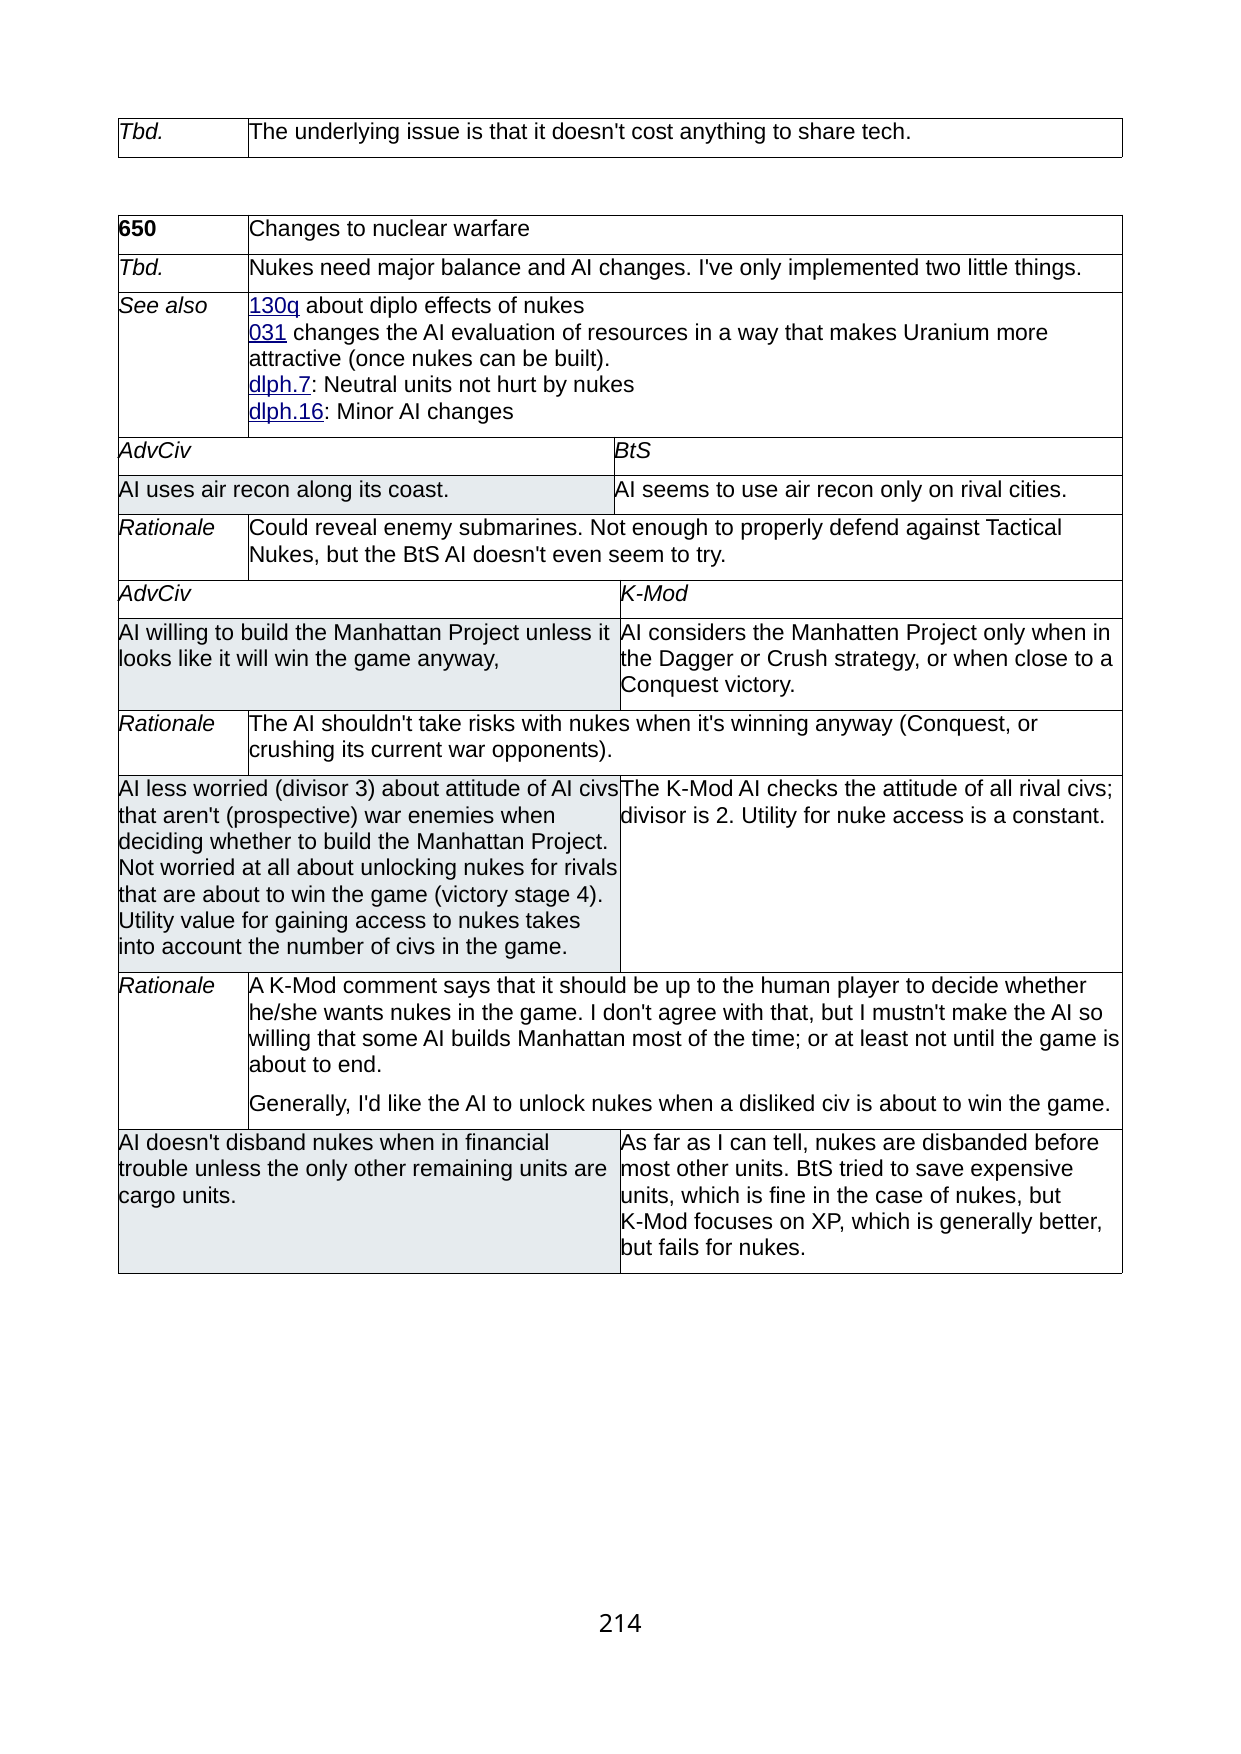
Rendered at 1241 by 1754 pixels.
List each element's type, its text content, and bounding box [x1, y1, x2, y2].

table_cell AI less worried (divisor 3) about attitude of AI civs that aren't (prospective) war enemies when deciding whether to build the Manhattan Project. Not worried at all about unlocking nukes for rivals that are about to win the game (victory stage 4). Utility value for gaining access to nukes takes into account the number of civs in the game. [119, 776, 620, 972]
table_cell AI doesn't disband nukes when in financial trouble unless the only other remaining units are cargo units. [119, 1130, 620, 1273]
table_cell Tbd. [119, 255, 248, 292]
table_cell AI considers the Manhatten Project only when in the Dagger or Crush strategy, or when close to a Conquest victory. [621, 619, 1122, 710]
table_cell Could reveal enemy submarines. Not enough to properly defend against Tactical Nukes, but the BtS AI doesn't even seem to try. [249, 515, 1122, 579]
table_cell AdvCiv [119, 581, 620, 618]
table_cell Rationale [119, 973, 248, 1129]
table_cell See also [119, 293, 248, 437]
table_cell Nukes need major balance and AI changes. I've only implemented two little things. [249, 255, 1122, 292]
table_cell Tbd. [119, 119, 248, 157]
table_cell BtS [615, 438, 1122, 475]
table_cell AI seems to use air recon only on rival cities. [615, 476, 1122, 514]
table_header Changes to nuclear warfare [249, 216, 1122, 253]
table_cell K-Mod [621, 581, 1122, 618]
table_cell The AI shouldn't take risks with nukes when it's winning anyway (Conquest, or crushing its current war opponents). [249, 711, 1122, 775]
table_cell As far as I can tell, nukes are disbanded before most other units. BtS tried to save expensive units, which is fine in the case of nukes, but K‑Mod focuses on XP, which is generally better, but fails for nukes. [621, 1130, 1122, 1273]
table_cell 130q about diplo effects of nukes 031 changes the AI evaluation of resources in a way that makes Uranium more attractive (once nukes can be built). dlph.7: Neutral units not hurt by nukes dlph.16: Minor AI changes [249, 293, 1122, 437]
table_cell AI willing to build the Manhattan Project unless it looks like it will win the game anyway, [119, 619, 620, 710]
table_cell AI uses air recon along its coast. [119, 476, 614, 514]
table_cell A K-Mod comment says that it should be up to the human player to decide whether he/she wants nukes in the game. I don't agree with that, but I mustn't make the AI so willing that some AI builds Manhattan most of the time; or at least not until the game is about to end. Generally, I'd like the AI to unlock nukes when a disliked civ is about to win the game. [249, 973, 1122, 1129]
table_cell Rationale [119, 515, 248, 579]
table_cell AdvCiv [119, 438, 614, 475]
table_header 650 [119, 216, 248, 253]
table_cell The K-Mod AI checks the attitude of all rival civs; divisor is 2. Utility for nuke access is a constant. [621, 776, 1122, 972]
table_cell Rationale [119, 711, 248, 775]
table_cell The underlying issue is that it doesn't cost anything to share tech. [249, 119, 1122, 157]
